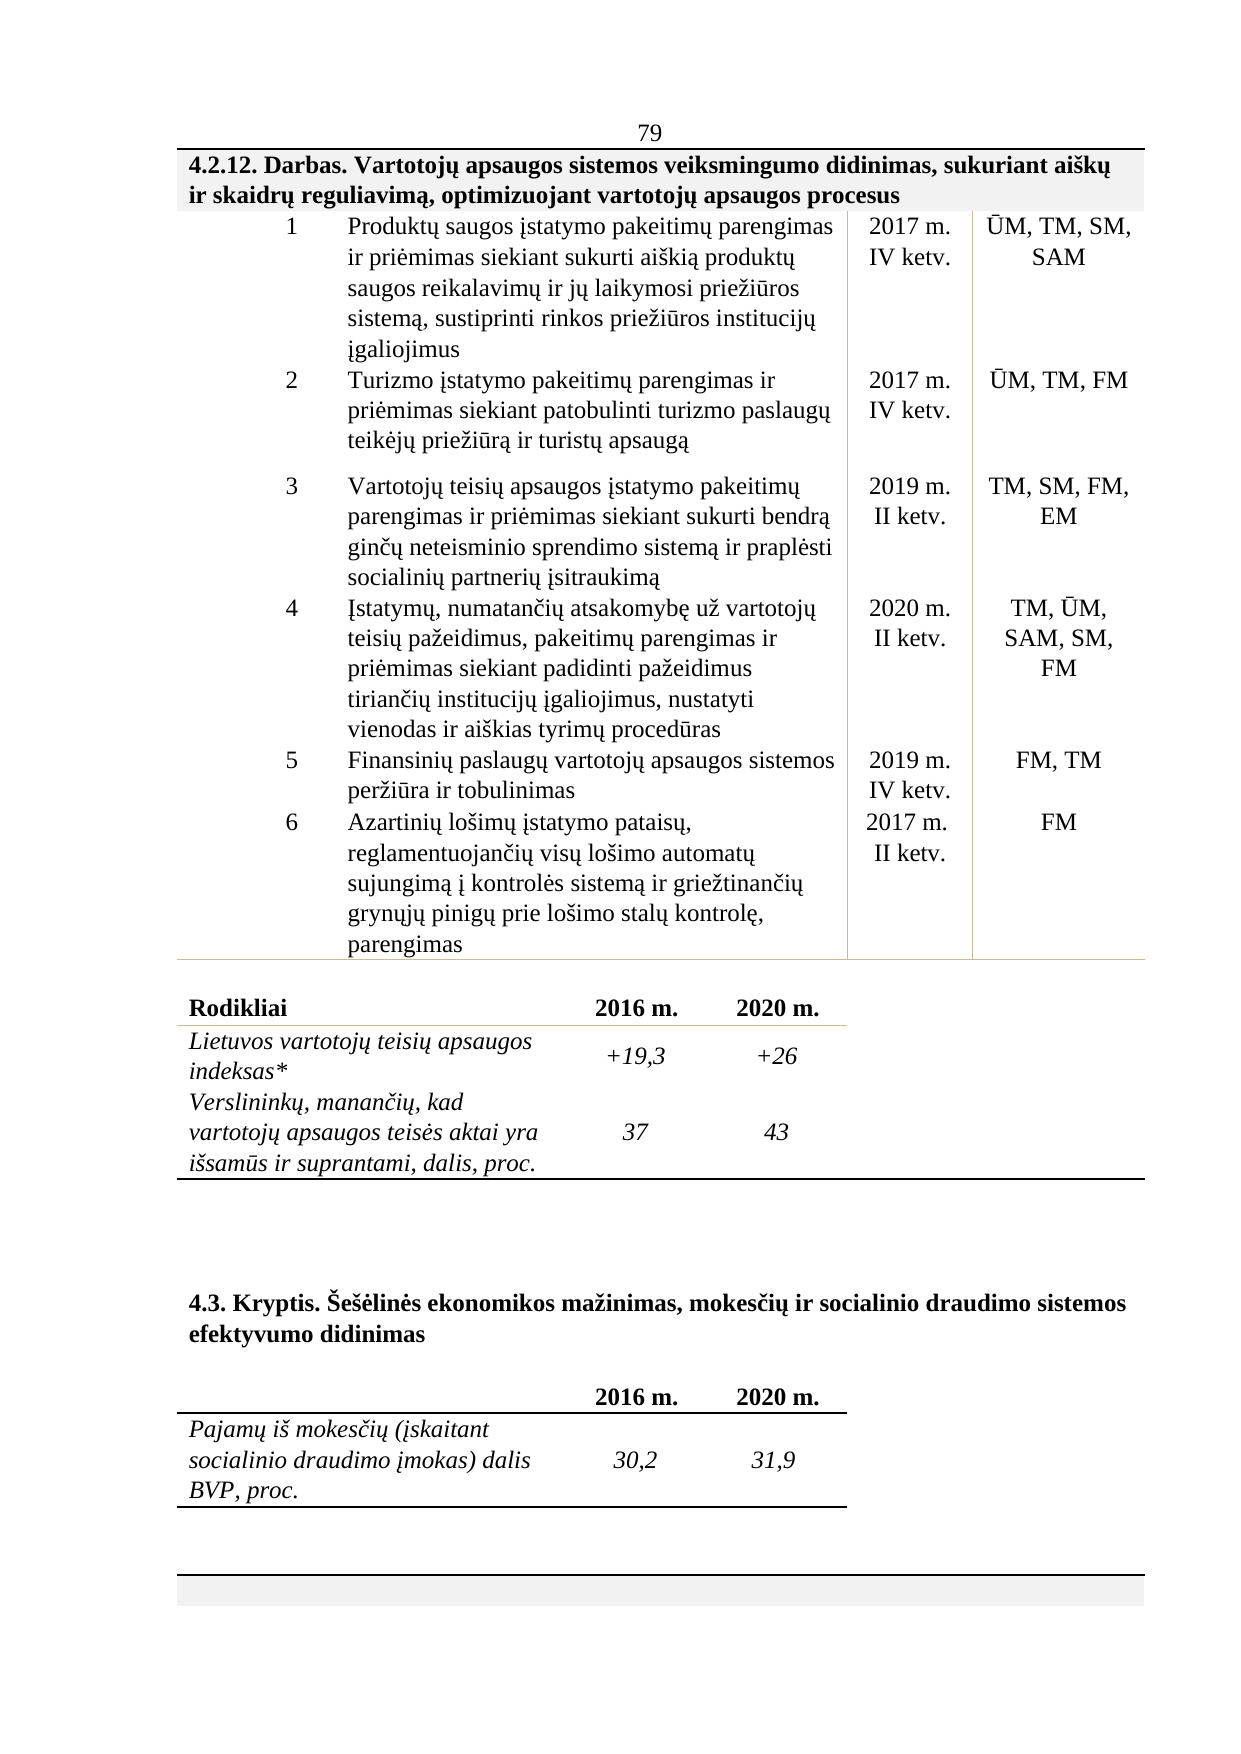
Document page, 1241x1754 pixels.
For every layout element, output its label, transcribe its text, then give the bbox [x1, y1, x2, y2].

table_cell 2019 m. II ketv. [848, 471, 972, 593]
table_cell [177, 365, 247, 471]
table_cell [247, 1378, 336, 1412]
table_cell [973, 1087, 1144, 1178]
table_cell [847, 1540, 973, 1574]
table_cell [527, 1378, 564, 1412]
table_cell Vartotojų teisių apsaugos įstatymo pakeitimų parengimas ir priėmimas siekiant sukurti bendrą ginčų neteisminio sprendimo sistemą ir praplėsti socialinių partnerių įsitraukimą [336, 471, 847, 593]
table_cell [847, 1025, 973, 1087]
table_cell [565, 960, 708, 992]
table_cell [973, 1412, 1144, 1506]
table_cell [565, 1180, 708, 1211]
table_cell [708, 1508, 847, 1540]
table_cell 2020 m. [708, 992, 847, 1025]
table_cell Verslininkų, manančių, kad vartotojų apsaugos teisės aktai yra išsamūs ir suprantami, dalis, proc. [177, 1087, 564, 1178]
table_cell [336, 1180, 527, 1211]
table_cell [708, 1244, 847, 1276]
table_cell [847, 1412, 973, 1506]
table_cell [847, 960, 973, 992]
table_cell [177, 960, 247, 992]
table_cell [247, 960, 336, 992]
table_cell [177, 1378, 247, 1412]
table_cell [527, 1244, 564, 1276]
table_cell Azartinių lošimų įstatymo pataisų, reglamentuojančių visų lošimo automatų sujungimą į kontrolės sistemą ir griežtinančių grynųjų pinigų prie lošimo stalų kontrolę, parengimas [336, 807, 847, 959]
table_cell [527, 1211, 564, 1243]
table_cell 2016 m. [565, 992, 708, 1025]
table_cell [177, 1349, 1144, 1378]
table_cell [847, 992, 973, 1025]
table_cell Produktų saugos įstatymo pakeitimų parengimas ir priėmimas siekiant sukurti aiškią produktų saugos reikalavimų ir jų laikymosi priežiūros sistemą, sustiprinti rinkos priežiūros institucijų įgaliojimus [336, 211, 847, 365]
table_cell [336, 1211, 527, 1243]
table_cell 6 [247, 807, 336, 959]
table_cell FM [973, 807, 1144, 959]
table_cell TM, SM, FM, EM [973, 471, 1144, 593]
table_cell 37 [565, 1087, 708, 1178]
table_cell 2017 m. II ketv. [848, 807, 972, 959]
table_cell [247, 1211, 336, 1243]
table_cell 2020 m. II ketv. [848, 593, 972, 745]
table_cell [177, 1180, 247, 1211]
table_cell ŪM, TM, FM [973, 365, 1144, 471]
table_cell [177, 807, 247, 959]
table_cell [177, 1211, 247, 1243]
table_cell 2019 m. IV ketv. [848, 745, 972, 807]
table_cell [527, 1180, 564, 1211]
table_cell [847, 1087, 973, 1178]
table_cell [336, 1540, 527, 1574]
table_cell [336, 992, 527, 1025]
table_cell [177, 1244, 247, 1276]
table_cell Rodikliai [177, 992, 336, 1025]
table_cell [847, 1506, 973, 1540]
table_cell [177, 1576, 1144, 1606]
table_cell 30,2 [565, 1414, 708, 1506]
table_cell [973, 1378, 1144, 1412]
table_cell 2016 m. [565, 1378, 708, 1412]
table_cell [336, 1244, 527, 1276]
table_cell [336, 1378, 527, 1412]
table_cell +26 [708, 1026, 847, 1087]
table_cell 43 [708, 1087, 847, 1178]
table_cell [973, 1244, 1144, 1276]
table_cell [565, 1540, 708, 1574]
table_cell [847, 1211, 973, 1243]
table_cell [177, 593, 247, 745]
table_cell [336, 960, 527, 992]
table_cell [177, 1540, 247, 1574]
table_cell [973, 1211, 1144, 1243]
table_cell 5 [247, 745, 336, 807]
table_cell 2017 m. IV ketv. [848, 211, 972, 365]
table_cell 2 [247, 365, 336, 471]
table_cell 1 [247, 211, 336, 365]
table_cell ŪM, TM, SM, SAM [973, 211, 1144, 365]
table_cell [527, 1540, 564, 1574]
table_cell [177, 1508, 247, 1540]
table_cell [708, 1211, 847, 1243]
table_cell [527, 960, 564, 992]
table_cell [708, 1180, 847, 1211]
table_cell FM, TM [973, 745, 1144, 807]
table_cell [527, 1508, 564, 1540]
table_cell 4.2.12. Darbas. Vartotojų apsaugos sistemos veiksmingumo didinimas, sukuriant aiškų ir skaidrų reguliavimą, optimizuojant vartotojų apsaugos procesus [177, 150, 1144, 211]
table_cell [847, 1244, 973, 1276]
table_cell [565, 1244, 708, 1276]
table_cell [973, 1180, 1144, 1211]
table_cell [247, 1540, 336, 1574]
table_cell 2020 m. [708, 1378, 847, 1412]
table_cell Pajamų iš mokesčių (įskaitant socialinio draudimo įmokas) dalis BVP, proc. [177, 1414, 564, 1506]
table_cell [177, 745, 247, 807]
table_cell [708, 1540, 847, 1574]
table_cell [565, 1508, 708, 1540]
table_cell 3 [247, 471, 336, 593]
table_cell 4 [247, 593, 336, 745]
table_cell [247, 1508, 336, 1540]
table_cell [336, 1508, 527, 1540]
table_cell [708, 960, 847, 992]
table_cell TM, ŪM, SAM, SM, FM [973, 593, 1144, 745]
table_cell [177, 211, 247, 365]
table_cell [177, 471, 247, 593]
table_cell 31,9 [708, 1414, 847, 1506]
table_cell Turizmo įstatymo pakeitimų parengimas ir priėmimas siekiant patobulinti turizmo paslaugų teikėjų priežiūrą ir turistų apsaugą [336, 365, 847, 471]
table_cell [247, 1180, 336, 1211]
table_cell [565, 1211, 708, 1243]
table_cell Lietuvos vartotojų teisių apsaugos indeksas* [177, 1026, 564, 1087]
table_cell [973, 960, 1144, 992]
table_cell Įstatymų, numatančių atsakomybę už vartotojų teisių pažeidimus, pakeitimų parengimas ir priėmimas siekiant padidinti pažeidimus tiriančių institucijų įgaliojimus, nustatyti vienodas ir aiškias tyrimų procedūras [336, 593, 847, 745]
table_cell [973, 1025, 1144, 1087]
table_cell [973, 1540, 1144, 1574]
table_cell [527, 992, 564, 1025]
table_cell 2017 m. IV ketv. [848, 365, 972, 471]
table_cell 4.3. Kryptis. Šešėlinės ekonomikos mažinimas, mokesčių ir socialinio draudimo sistemos efektyvumo didinimas [177, 1276, 1144, 1349]
table_cell [847, 1378, 973, 1412]
table_cell [847, 1180, 973, 1211]
table_cell [973, 992, 1144, 1025]
table_cell +19,3 [565, 1026, 708, 1087]
table_cell [973, 1506, 1144, 1540]
table_cell [247, 1244, 336, 1276]
table_cell Finansinių paslaugų vartotojų apsaugos sistemos peržiūra ir tobulinimas [336, 745, 847, 807]
